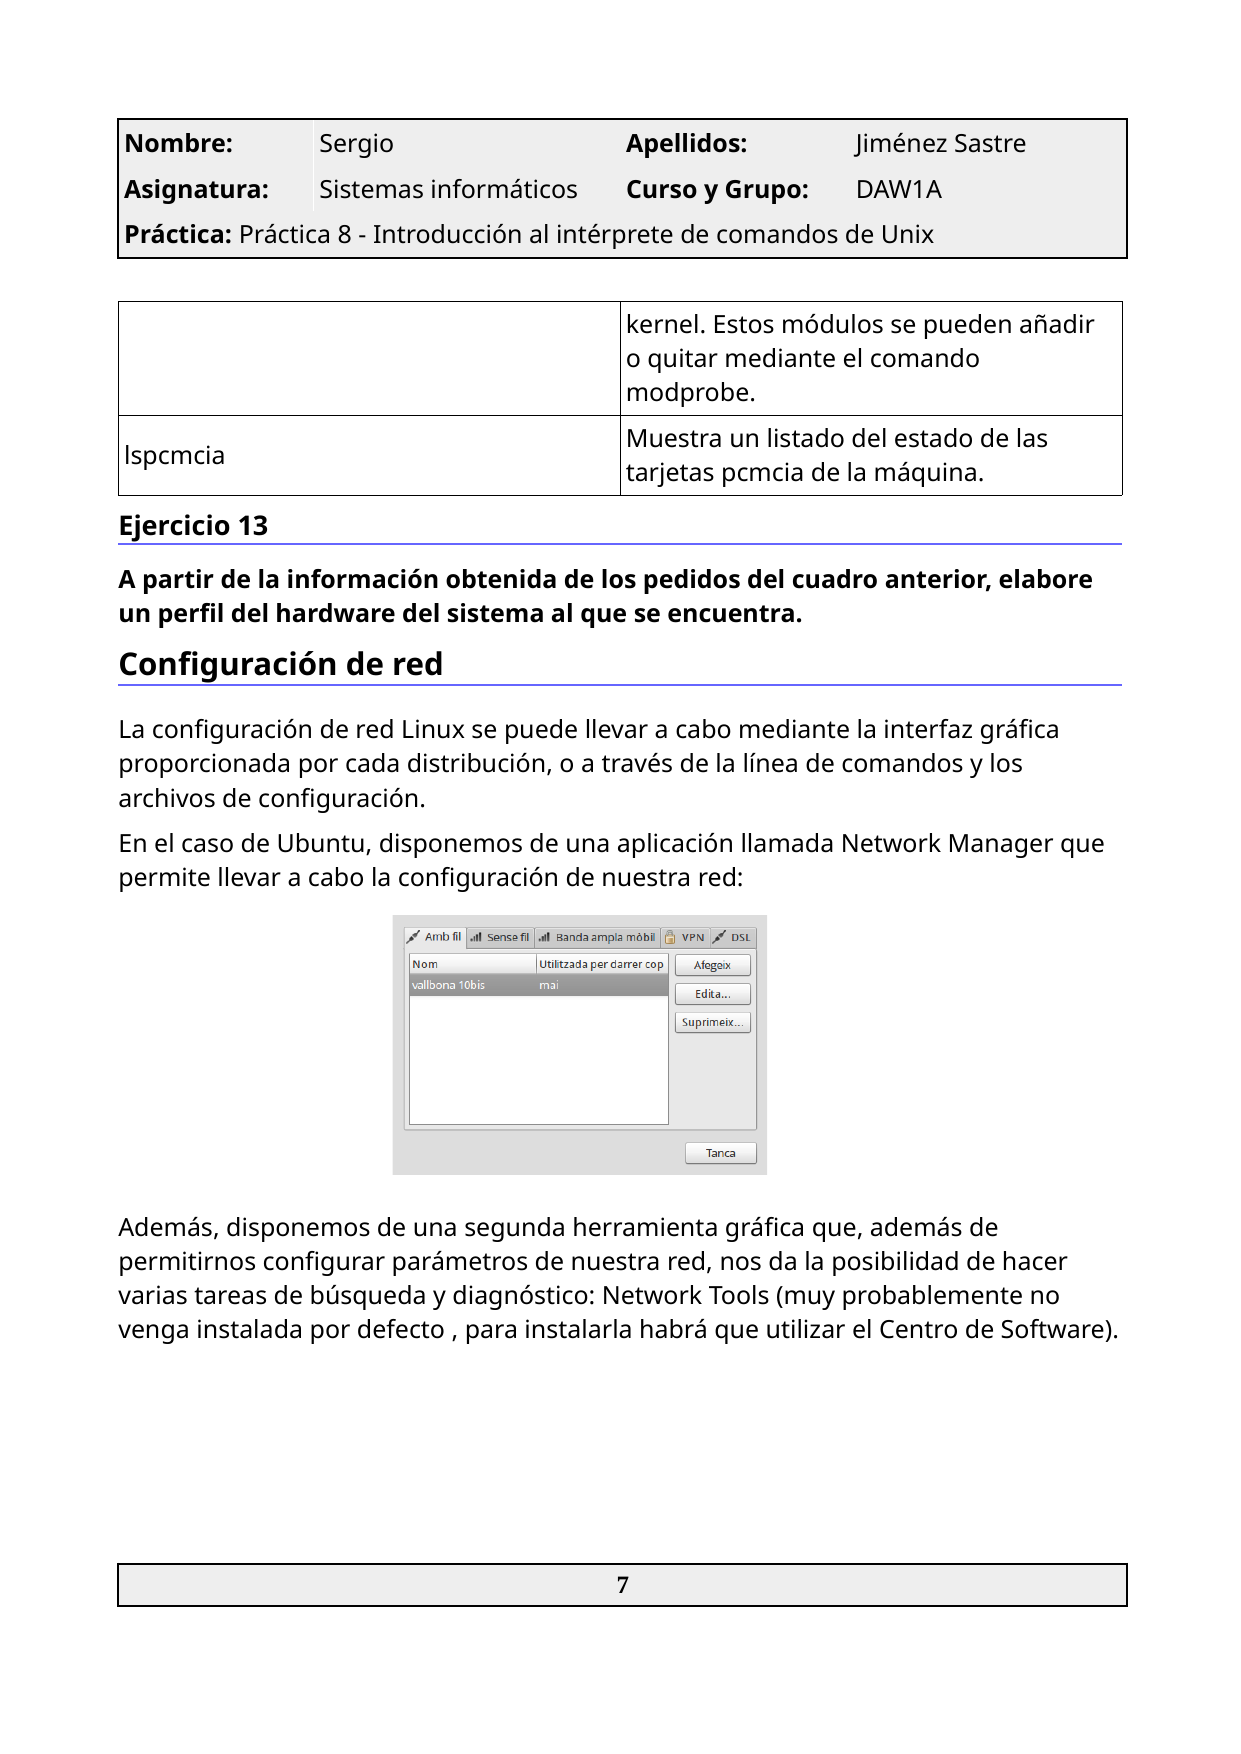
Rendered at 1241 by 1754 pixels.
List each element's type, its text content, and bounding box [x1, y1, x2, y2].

text Además, disponemos de una segunda herramienta gráfica que, además de permitirnos configurar parámetros de nuestra red, nos da la posibilidad de hacer varias tareas de búsqueda y diagnóstico: Network Tools (muy probablemente no venga instalada por defecto , para instalarla habrá que utilizar el Centro de Software). [118, 1209, 1122, 1346]
picture [392, 915, 768, 1175]
table_header [118, 906, 1122, 1209]
table_header [118, 545, 1122, 562]
text La configuración de red Linux se puede llevar a cabo mediante la interfaz gráfica proporcionada por cada distribución, o a través de la línea de comandos y los archivos de configuración. [118, 712, 1122, 814]
table_cell Muestra un listado del estado de las tarjetas pcmcia de la máquina. [621, 416, 1122, 494]
text Configuración de red [118, 642, 1122, 684]
table_cell kernel. Estos módulos se pueden añadir o quitar mediante el comando modprobe. [621, 302, 1122, 415]
text En el caso de Ubuntu, disponemos de una aplicación llamada Network Manager que permite llevar a cabo la configuración de nuestra red: [118, 826, 1122, 894]
table_cell [119, 302, 620, 415]
text A partir de la información obtenida de los pedidos del cuadro anterior, elabore un perfil del hardware del sistema al que se encuentra. [118, 562, 1122, 630]
table_cell lspcmcia [119, 416, 620, 494]
text Ejercicio 13 [118, 506, 1122, 543]
table_header [118, 686, 1122, 712]
